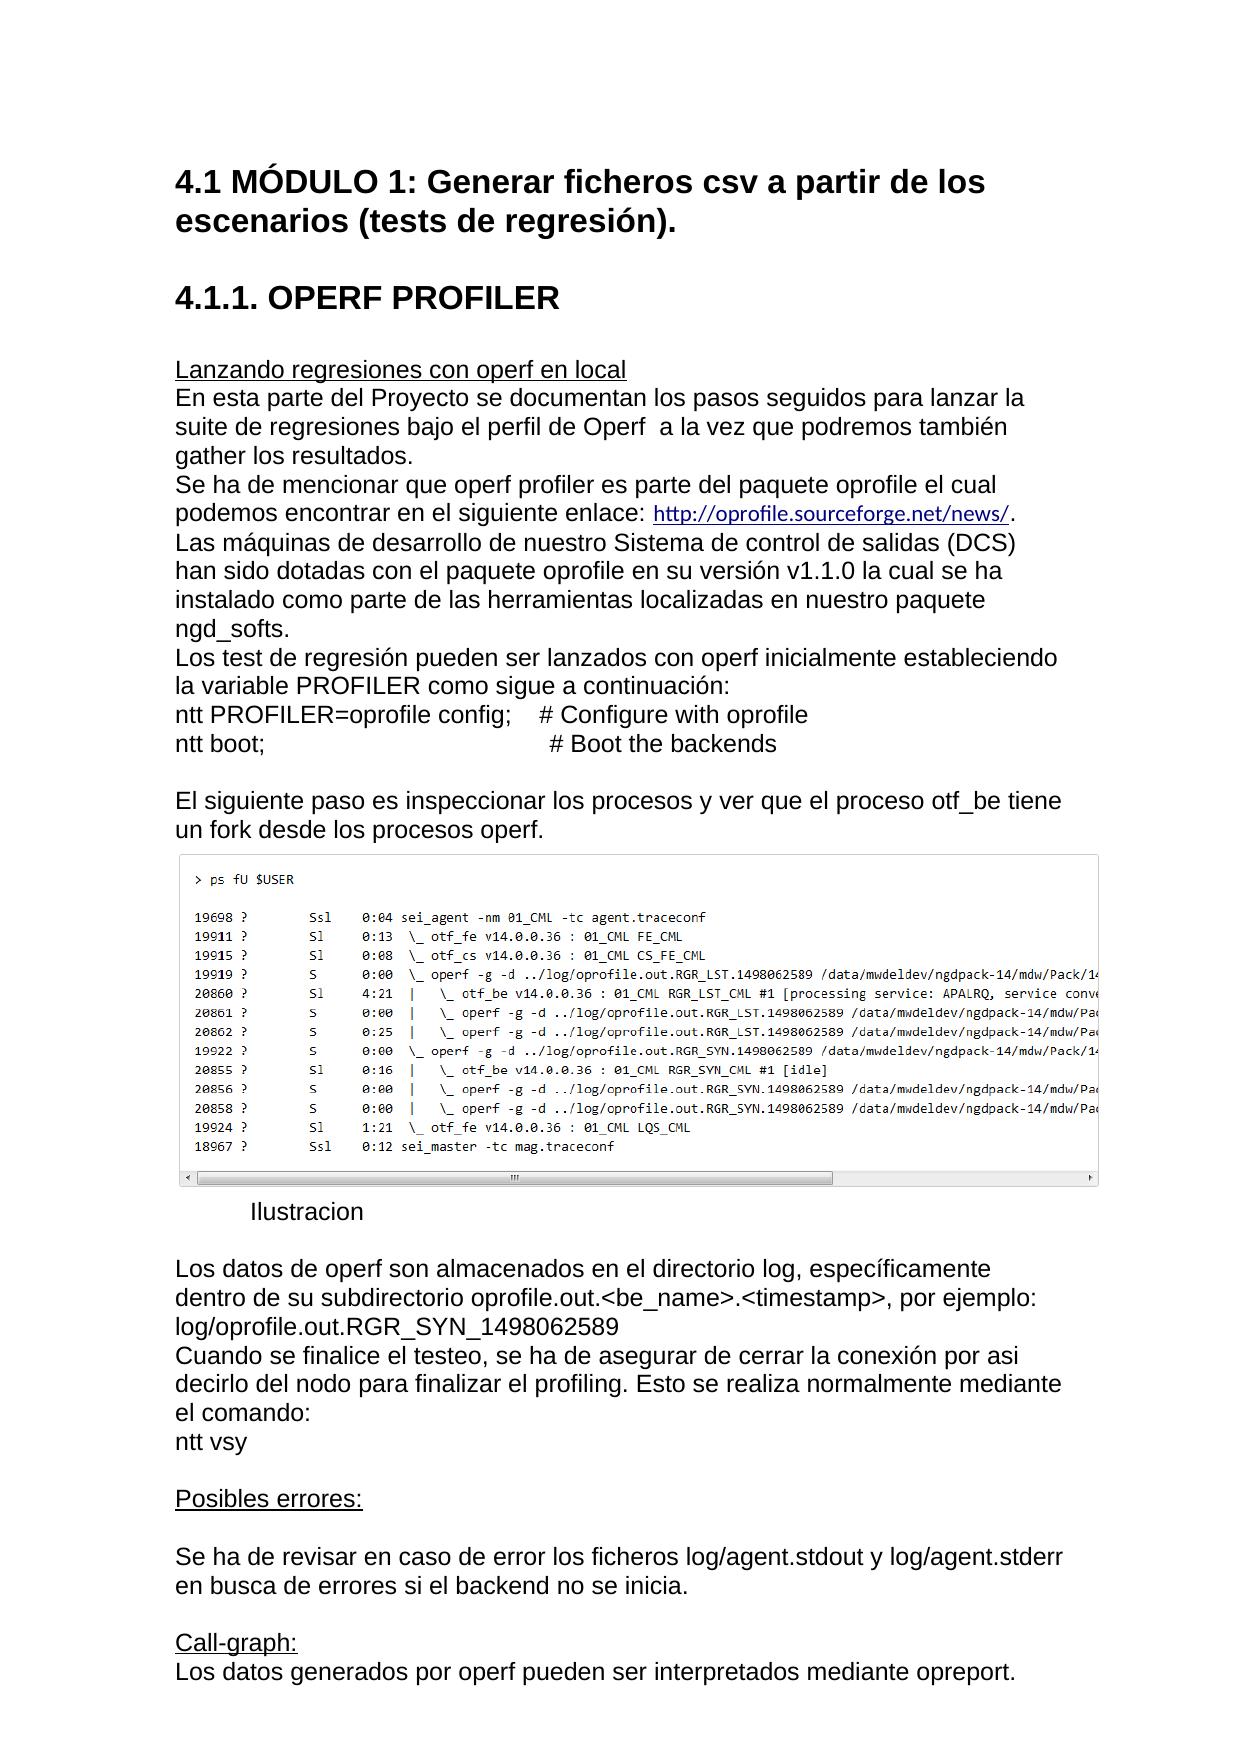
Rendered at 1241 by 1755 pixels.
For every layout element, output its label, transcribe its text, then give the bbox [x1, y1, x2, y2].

text ntt PROFILER=oprofile config; # Configure with oprofile [175, 700, 1065, 729]
text Las máquinas de desarrollo de nuestro Sistema de control de salidas (DCS) han sido dotadas con el paquete oprofile en su versión v1.1.0 la cual se ha instalado como parte de las herramientas localizadas en nuestro paquete ngd_softs. [175, 528, 1065, 643]
text Se ha de revisar en caso de error los ficheros log/agent.stdout y log/agent.stderr en busca de errores si el backend no se inicia. [175, 1542, 1065, 1599]
text Se ha de mencionar que operf profiler es parte del paquete oprofile el cual podemos encontrar en el siguiente enlace: http://oprofile.sourceforge.net/news/. [175, 470, 1065, 528]
text Call-graph: [175, 1628, 1065, 1657]
text Ilustracion [175, 1197, 1065, 1226]
text 4.1.1. OPERF PROFILER [175, 278, 1065, 316]
text ntt vsy [175, 1427, 1065, 1456]
text Posibles errores: [175, 1484, 1065, 1513]
text En esta parte del Proyecto se documentan los pasos seguidos para lanzar la suite de regresiones bajo el perfil de Operf a la vez que podremos también gather los resultados. [175, 383, 1065, 470]
text Cuando se finalice el testeo, se ha de asegurar de cerrar la conexión por asi decirlo del nodo para finalizar el profiling. Esto se realiza normalmente mediante el comando: [175, 1341, 1065, 1427]
text El siguiente paso es inspeccionar los procesos y ver que el proceso otf_be tiene un fork desde los procesos operf. [175, 786, 1065, 843]
text Los datos generados por operf pueden ser interpretados mediante opreport. [175, 1657, 1065, 1686]
text Lanzando regresiones con operf en local [175, 355, 1065, 383]
text Los datos de operf son almacenados en el directorio log, específicamente dentro de su subdirectorio oprofile.out.<be_name>.<timestamp>, por ejemplo: log/oprofile.out.RGR_SYN_1498062589 [175, 1254, 1065, 1341]
text ntt boot; # Boot the backends [175, 729, 1065, 758]
text 4.1 MÓDULO 1: Generar ficheros csv a partir de los escenarios (tests de regresión). [175, 162, 1065, 239]
text Los test de regresión pueden ser lanzados con operf inicialmente estableciendo la variable PROFILER como sigue a continuación: [175, 643, 1065, 700]
picture [175, 843, 1114, 1197]
